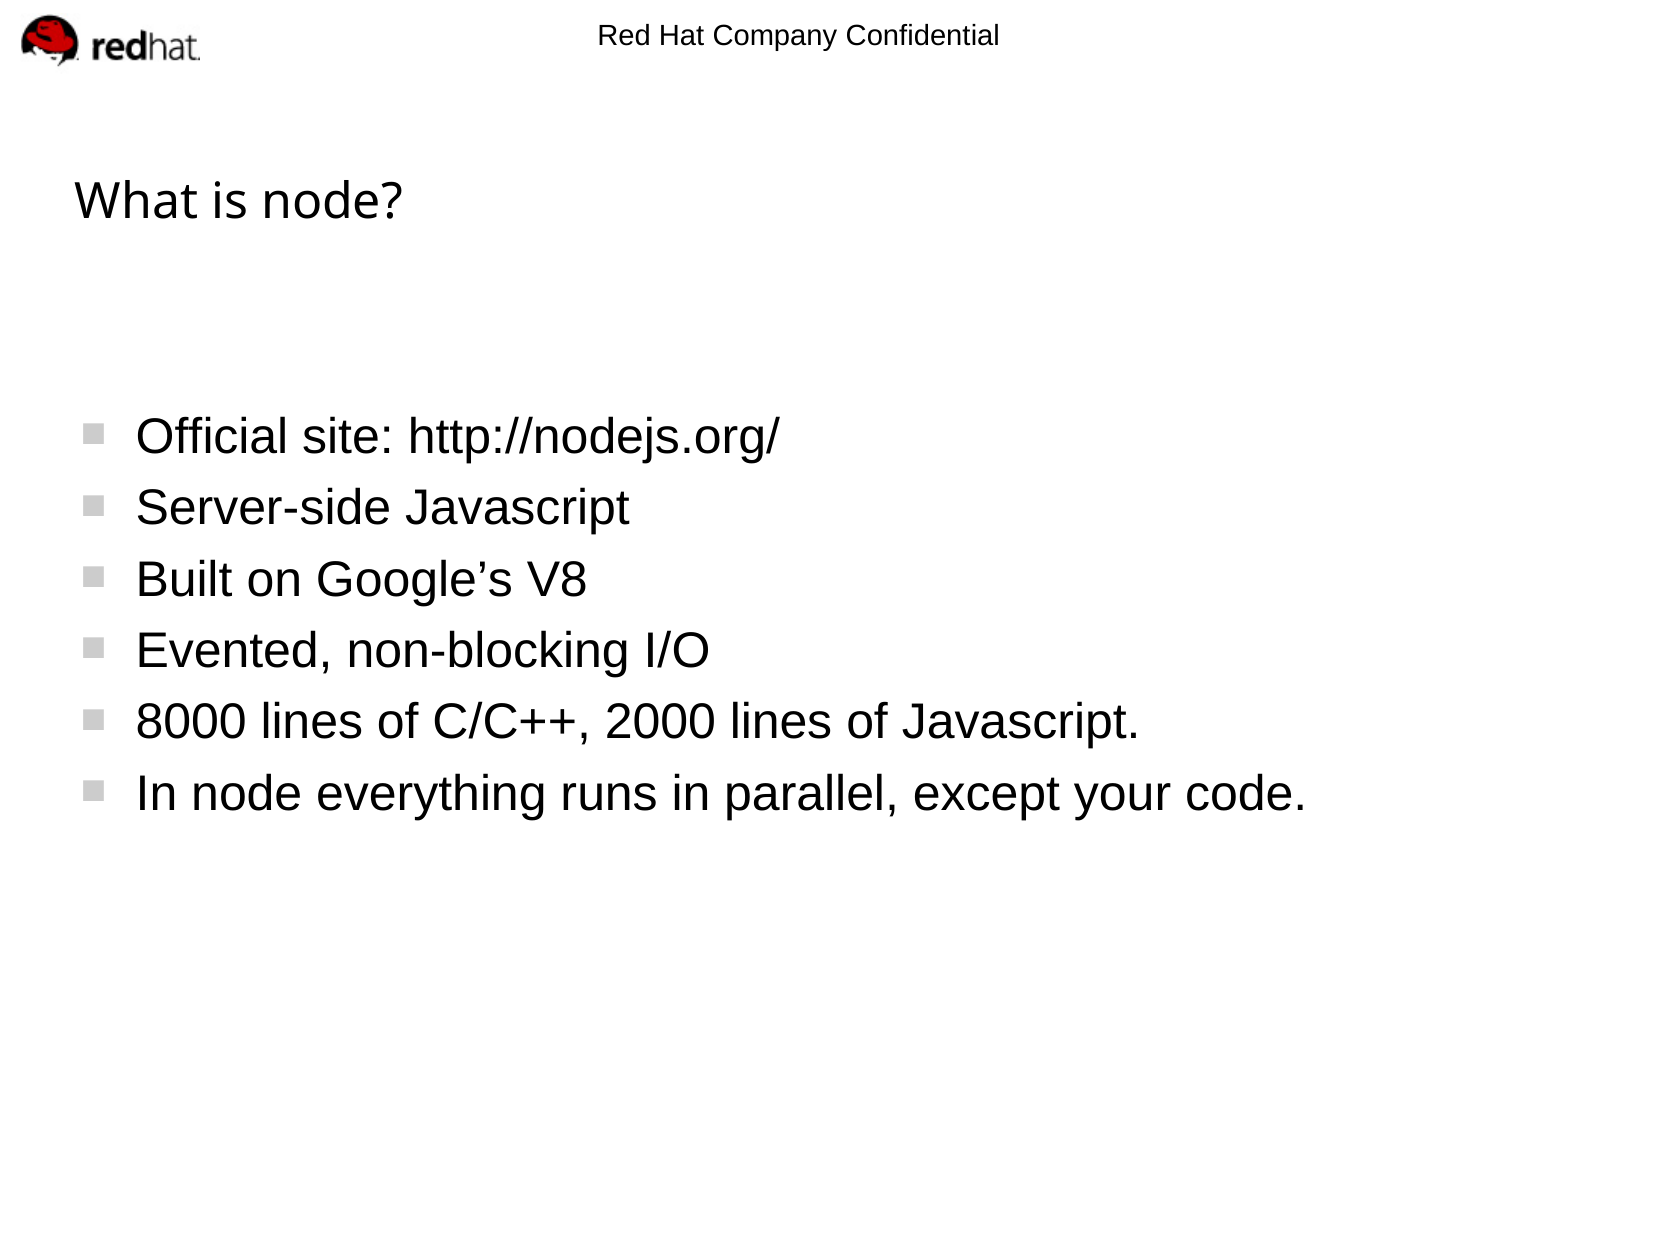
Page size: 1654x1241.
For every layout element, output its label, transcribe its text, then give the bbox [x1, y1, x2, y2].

list Official site: http://nodejs.org/ Server-side Javascript Built on Google’s V8 Evented, non-blocking I/O 8000 lines of C/C++, 2000 lines of Javascript. In node everything runs in parallel, except your code. [77, 264, 1500, 1174]
picture [20, 13, 200, 74]
title What is node? [74, 140, 1506, 259]
